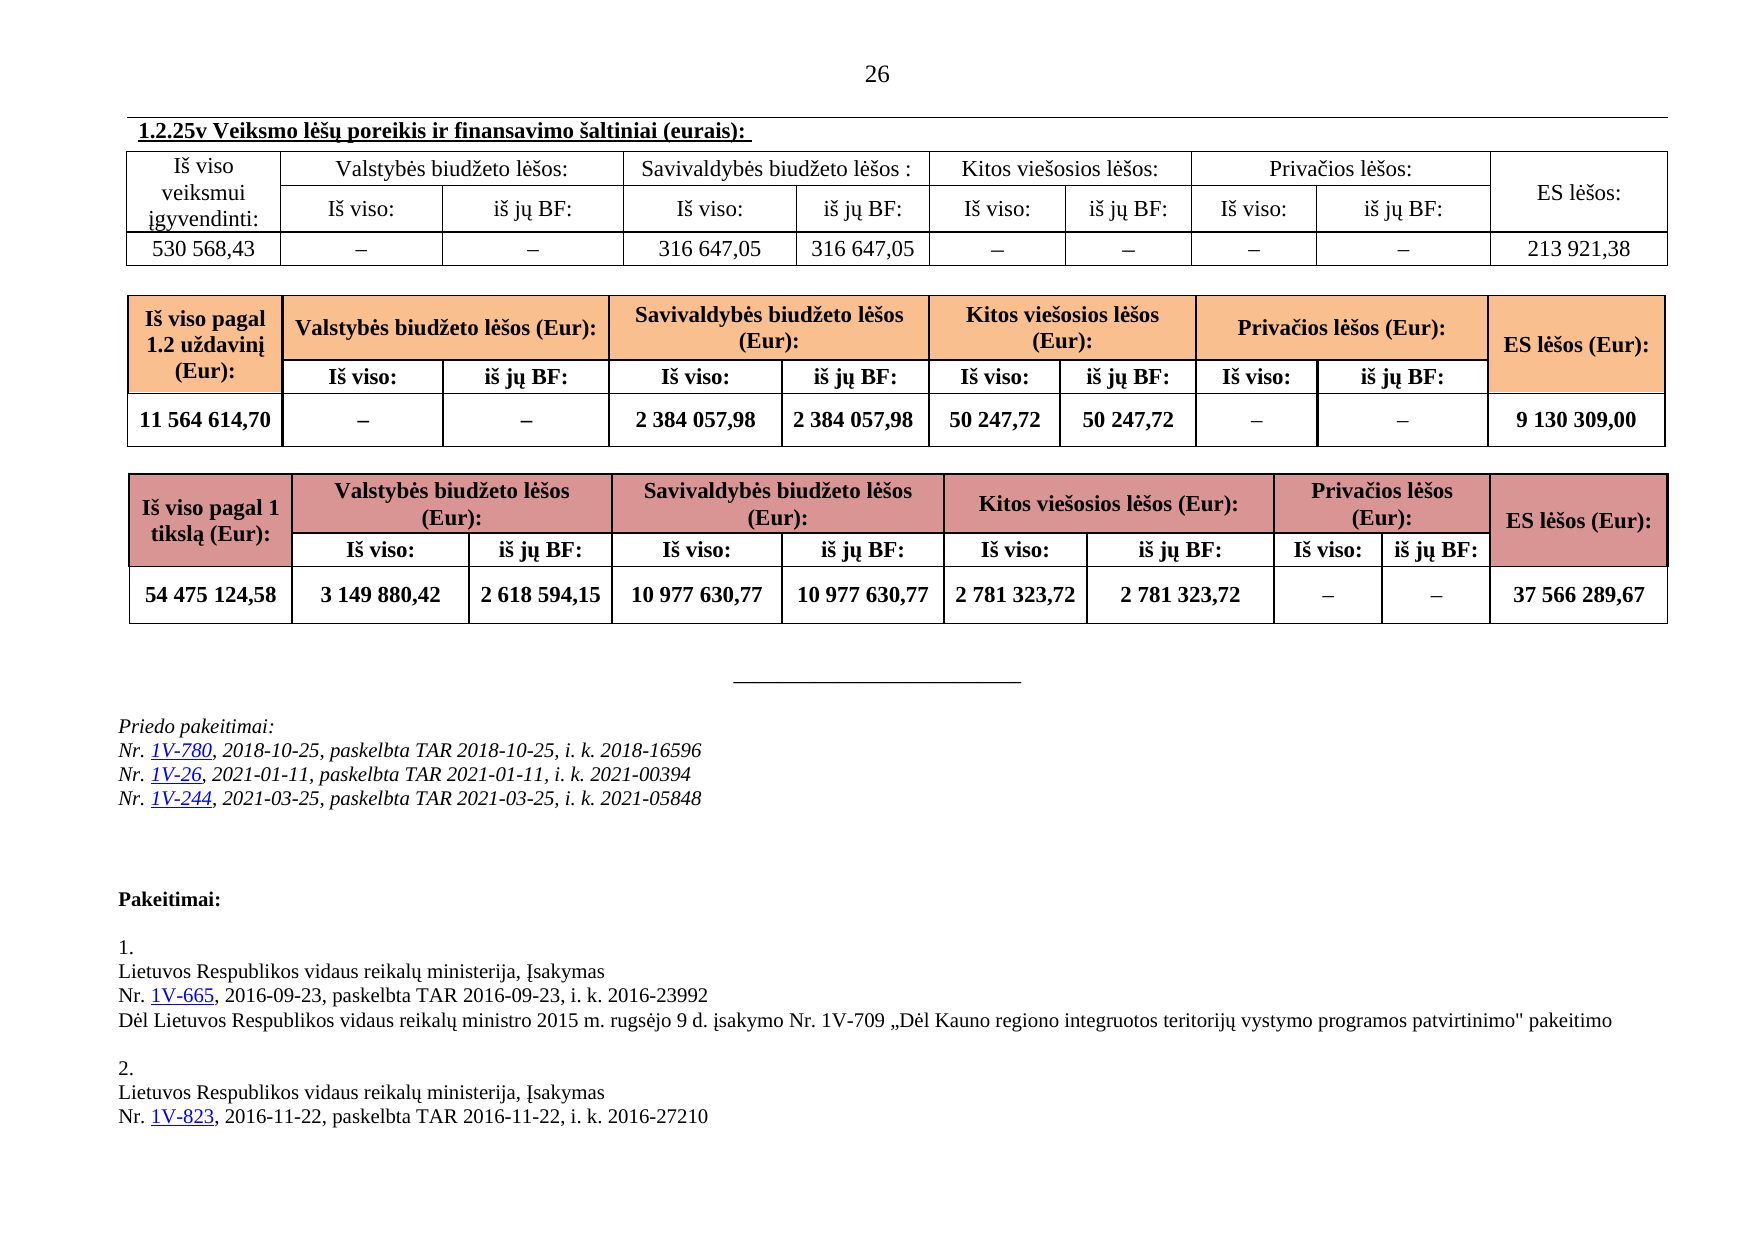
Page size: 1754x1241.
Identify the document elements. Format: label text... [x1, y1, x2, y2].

table_cell – [1319, 394, 1487, 446]
table_header ES lėšos (Eur): [1491, 475, 1666, 566]
table_cell Iš viso: [930, 186, 1065, 231]
table_cell Iš viso: [610, 361, 781, 392]
table_cell [944, 624, 1087, 657]
table_cell – [1275, 567, 1381, 623]
table_cell Iš viso: [293, 534, 468, 566]
table_cell [469, 624, 612, 657]
table_cell – [1197, 394, 1316, 446]
table_cell Savivaldybės biudžeto lėšos : [624, 152, 929, 185]
text Nr. 1V-665, 2016-09-23, paskelbta TAR 2016-09-23, i. k. 2016-23992 [118, 983, 1636, 1007]
table_cell iš jų BF: [1383, 534, 1489, 566]
text _______________________ [118, 657, 1636, 685]
table_cell – [1317, 233, 1490, 265]
table_cell 50 247,72 [930, 394, 1059, 446]
text Pakeitimai: [118, 887, 1636, 911]
table_cell Valstybės biudžeto lėšos: [281, 152, 623, 185]
table_header Savivaldybės biudžeto lėšos (Eur): [613, 475, 943, 532]
table_cell 10 977 630,77 [783, 567, 943, 623]
table_cell iš jų BF: [1088, 534, 1273, 566]
table_cell Iš viso: [1197, 361, 1316, 392]
text Lietuvos Respublikos vidaus reikalų ministerija, Įsakymas [118, 959, 1636, 983]
table_cell – [284, 394, 442, 446]
table_cell Iš viso veiksmui įgyvendinti: [127, 152, 280, 231]
table_cell 213 921,38 [1491, 233, 1667, 265]
table_cell 11 564 614,70 [128, 394, 281, 446]
table_cell iš jų BF: [470, 534, 611, 566]
text Priedo pakeitimai: [118, 714, 1636, 738]
table_cell 50 247,72 [1061, 394, 1195, 446]
table_cell – [1383, 567, 1489, 623]
table_cell iš jų BF: [1319, 361, 1487, 392]
table_cell [1382, 624, 1490, 657]
table_header Valstybės biudžeto lėšos (Eur): [293, 475, 611, 532]
table_cell iš jų BF: [783, 534, 943, 566]
table_header Privačios lėšos (Eur): [1275, 475, 1489, 532]
table_cell 2 618 594,15 [470, 567, 611, 623]
table_cell Privačios lėšos: [1192, 152, 1490, 185]
table_cell – [930, 233, 1065, 265]
table_cell iš jų BF: [1066, 186, 1191, 231]
table_header Privačios lėšos (Eur): [1197, 296, 1487, 359]
text Nr. 1V-823, 2016-11-22, paskelbta TAR 2016-11-22, i. k. 2016-27210 [118, 1104, 1636, 1128]
table_cell [782, 624, 944, 657]
table_cell – [1066, 233, 1191, 265]
table_cell – [281, 233, 442, 265]
table_cell 1.2.25v Veiksmo lėšų poreikis ir finansavimo šaltiniai (eurais): [127, 118, 1667, 151]
table_header Valstybės biudžeto lėšos (Eur): [284, 296, 608, 359]
table_cell – [1192, 233, 1316, 265]
table_cell 37 566 289,67 [1491, 567, 1667, 623]
table_cell Iš viso: [613, 534, 781, 566]
table_cell Iš viso: [945, 534, 1086, 566]
table_cell – [444, 394, 608, 446]
table_cell Iš viso: [624, 186, 796, 231]
table_cell 9 130 309,00 [1489, 394, 1664, 446]
table_cell – [443, 233, 623, 265]
table_cell ES lėšos: [1491, 152, 1667, 231]
text Nr. 1V-26, 2021-01-11, paskelbta TAR 2021-01-11, i. k. 2021-00394 [118, 762, 1636, 786]
text Nr. 1V-244, 2021-03-25, paskelbta TAR 2021-03-25, i. k. 2021-05848 [118, 786, 1636, 810]
text Lietuvos Respublikos vidaus reikalų ministerija, Įsakymas [118, 1080, 1636, 1104]
text 1. [118, 935, 1636, 959]
table_cell [1490, 624, 1667, 657]
table_cell Iš viso: [284, 361, 442, 392]
table_cell 2 781 323,72 [1088, 567, 1273, 623]
text 2. [118, 1056, 1636, 1080]
table_cell Iš viso: [930, 361, 1059, 392]
table_cell [1087, 624, 1274, 657]
table_cell iš jų BF: [783, 361, 928, 392]
table_cell iš jų BF: [1061, 361, 1195, 392]
table_cell 316 647,05 [797, 233, 929, 265]
text Dėl Lietuvos Respublikos vidaus reikalų ministro 2015 m. rugsėjo 9 d. įsakymo Nr. 1V-709 „Dėl Kauno regiono integruotos teritorijų vystymo programos patvirtinimo" pakeitimo [118, 1007, 1636, 1032]
table_cell Iš viso: [281, 186, 442, 231]
table_header Iš viso pagal 1 tikslą (Eur): [130, 475, 291, 566]
table_cell Iš viso: [1275, 534, 1381, 566]
table_cell [129, 624, 292, 657]
table_header Kitos viešosios lėšos (Eur): [945, 475, 1273, 532]
table_header Savivaldybės biudžeto lėšos (Eur): [610, 296, 928, 359]
table_cell iš jų BF: [444, 361, 608, 392]
table_cell 10 977 630,77 [613, 567, 781, 623]
table_header ES lėšos (Eur): [1489, 296, 1664, 392]
table_cell Kitos viešosios lėšos: [930, 152, 1191, 185]
text Nr. 1V-780, 2018-10-25, paskelbta TAR 2018-10-25, i. k. 2018-16596 [118, 738, 1636, 762]
table_cell iš jų BF: [1317, 186, 1490, 231]
table_header Kitos viešosios lėšos (Eur): [930, 296, 1195, 359]
table_cell iš jų BF: [797, 186, 929, 231]
table_cell 316 647,05 [624, 233, 796, 265]
table_header Iš viso pagal 1.2 uždavinį (Eur): [129, 296, 281, 392]
table_cell [1274, 624, 1382, 657]
table_cell iš jų BF: [443, 186, 623, 231]
table_cell 54 475 124,58 [130, 567, 291, 623]
table_cell 3 149 880,42 [293, 567, 468, 623]
table_cell 2 781 323,72 [945, 567, 1086, 623]
table_cell Iš viso: [1192, 186, 1316, 231]
table_cell 2 384 057,98 [610, 394, 781, 446]
table_cell 530 568,43 [127, 233, 280, 265]
table_cell 2 384 057,98 [783, 394, 928, 446]
table_cell [612, 624, 782, 657]
table_cell [292, 624, 469, 657]
